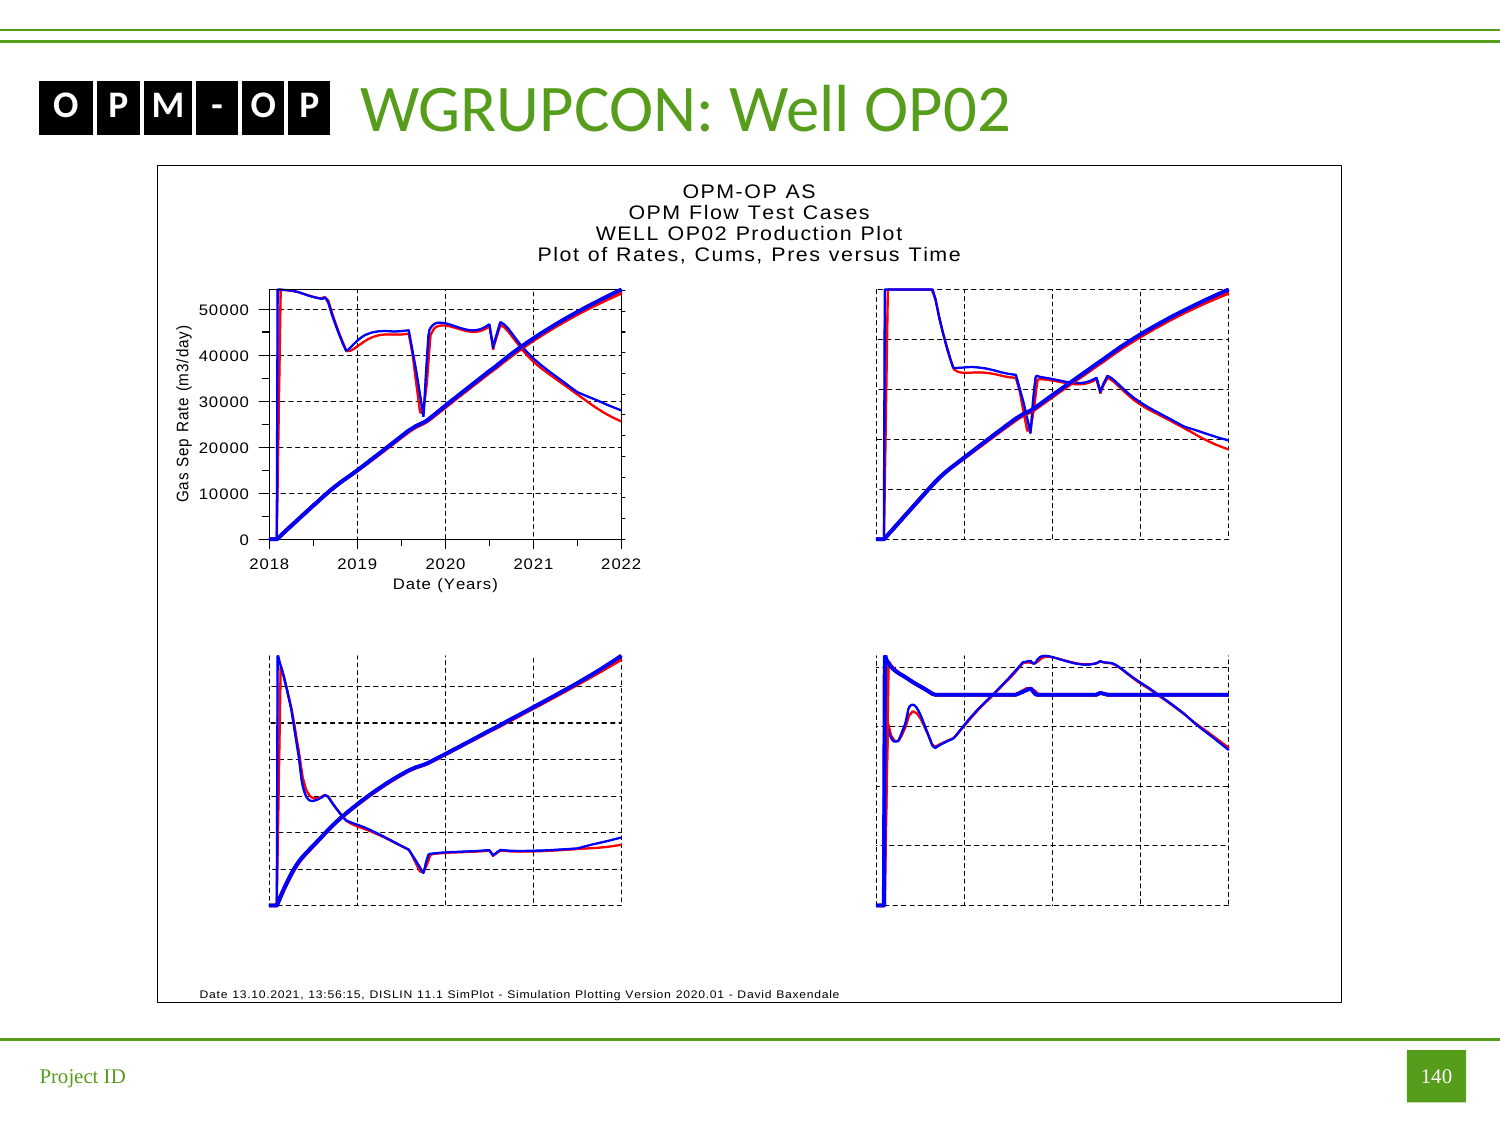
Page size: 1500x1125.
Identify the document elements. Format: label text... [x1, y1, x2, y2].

title WGRUPCON: well OP02 [360, 77, 1425, 153]
picture [157, 165, 1343, 1004]
